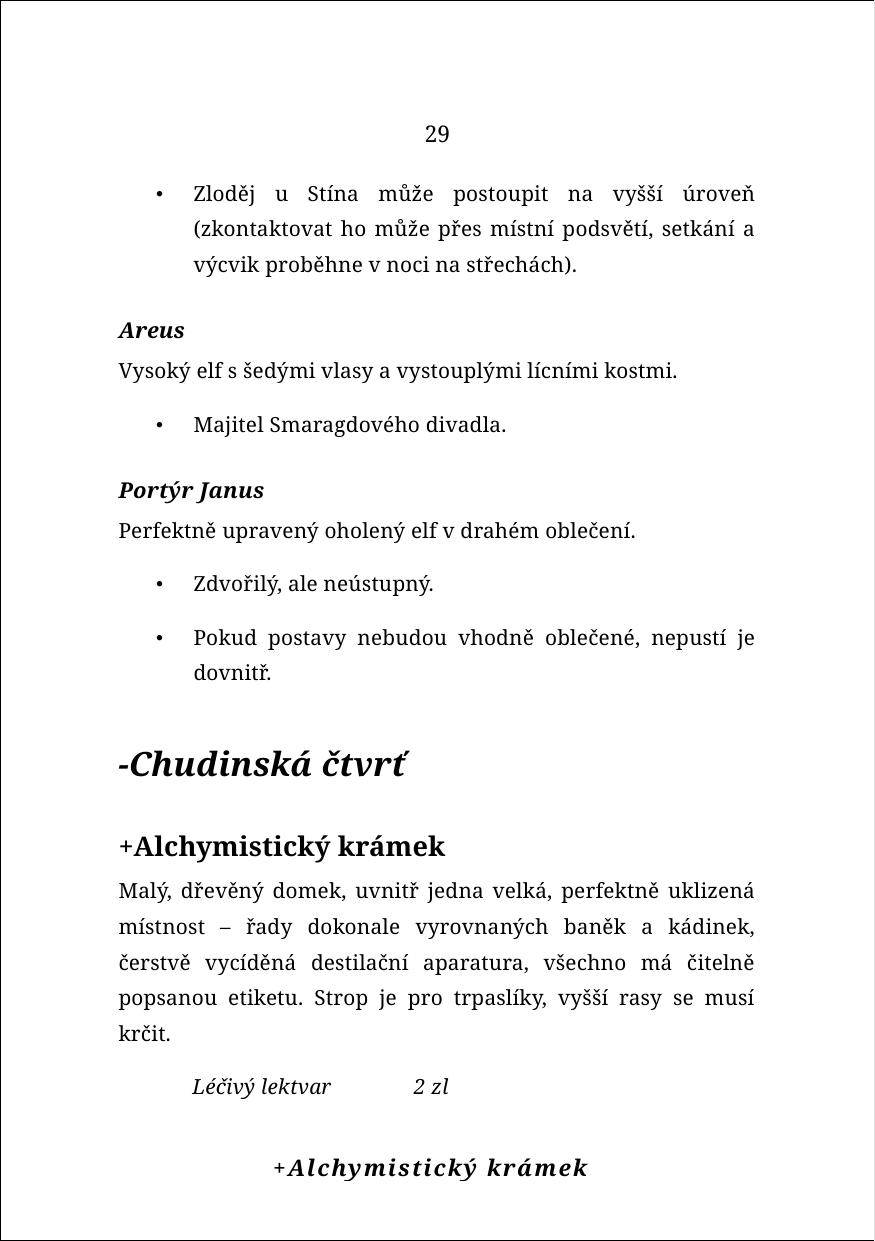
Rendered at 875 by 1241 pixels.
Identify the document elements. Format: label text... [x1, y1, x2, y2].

subtitle Portýr Janus [118, 475, 756, 504]
subtitle -Chudinská čtvrť [118, 741, 756, 787]
text Malý, dřevěný domek, uvnitř jedna velká, perfektně uklizená místnost – řady dokonale vyrovnaných baněk a kádinek, čerstvě vycíděná destilační aparatura, všechno má čitelně popsanou etiketu. Strop je pro trpaslíky, vyšší rasy se musí krčit. [118, 877, 756, 1047]
subtitle Areus [118, 315, 756, 345]
text Léčivý lektvar 2 zl [192, 1072, 756, 1100]
list Zloděj u Stína může postoupit na vyšší úroveň (zkontaktovat ho může přes místní podsvětí, setkání a výcvik proběhne v noci na střechách). [156, 179, 756, 278]
list Zdvořilý, ale neústupný. [156, 569, 756, 598]
subtitle +Alchymistický krámek [118, 828, 756, 865]
text Vysoký elf s šedými vlasy a vystouplými lícními kostmi. [118, 357, 756, 385]
list Majitel Smaragdového divadla. [156, 410, 756, 438]
list Pokud postavy nebudou vhodně oblečené, nepustí je dovnitř. [156, 623, 756, 687]
text Perfektně upravený oholený elf v drahém oblečení. [118, 516, 756, 545]
